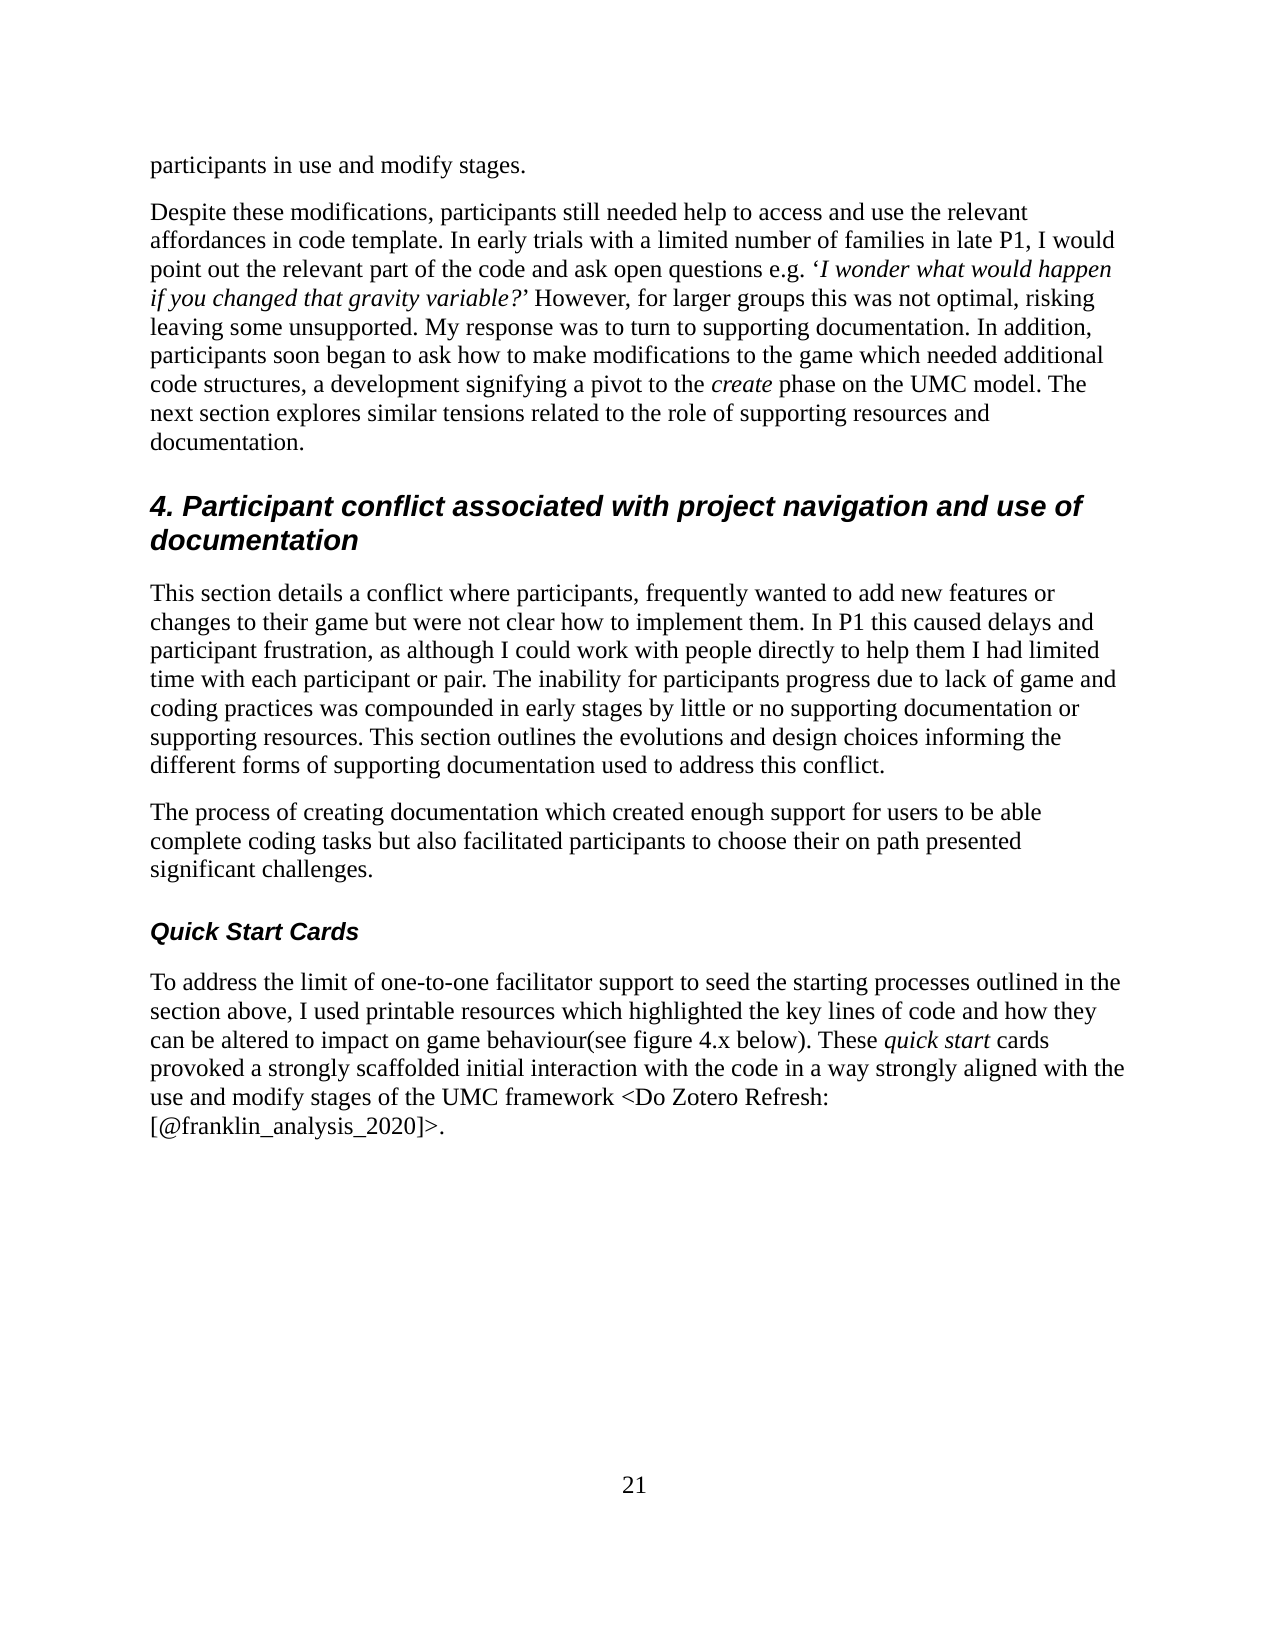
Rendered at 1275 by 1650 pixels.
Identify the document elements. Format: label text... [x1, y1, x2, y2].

text This section details a conflict where participants, frequently wanted to add new features or changes to their game but were not clear how to implement them. In P1 this caused delays and participant frustration, as although I could work with people directly to help them I had limited time with each participant or pair. The inability for participants progress due to lack of game and coding practices was compounded in early stages by little or no supporting documentation or supporting resources. This section outlines the evolutions and design choices informing the different forms of supporting documentation used to address this conflict. [150, 578, 1125, 779]
text participants in use and modify stages. [150, 150, 1125, 179]
subtitle 4. Participant conflict associated with project navigation and use of documentation [150, 489, 1125, 556]
text The process of creating documentation which created enough support for users to be able complete coding tasks but also facilitated participants to choose their on path presented significant challenges. [150, 797, 1125, 883]
subtitle Quick Start Cards [150, 917, 1125, 946]
text Despite these modifications, participants still needed help to access and use the relevant affordances in code template. In early trials with a limited number of families in late P1, I would point out the relevant part of the code and ask open questions e.g. ‘I wonder what would happen if you changed that gravity variable?’ However, for larger groups this was not optimal, risking leaving some unsupported. My response was to turn to supporting documentation. In addition, participants soon began to ask how to make modifications to the game which needed additional code structures, a development signifying a pivot to the create phase on the UMC model. The next section explores similar tensions related to the role of supporting resources and documentation. [150, 197, 1125, 455]
text To address the limit of one-to-one facilitator support to seed the starting processes outlined in the section above, I used printable resources which highlighted the key lines of code and how they can be altered to impact on game behaviour(see figure 4.x below). These quick start cards provoked a strongly scaffolded initial interaction with the code in a way strongly aligned with the use and modify stages of the UMC framework <Do Zotero Refresh: [@franklin_analysis_2020]>. [150, 967, 1125, 1140]
